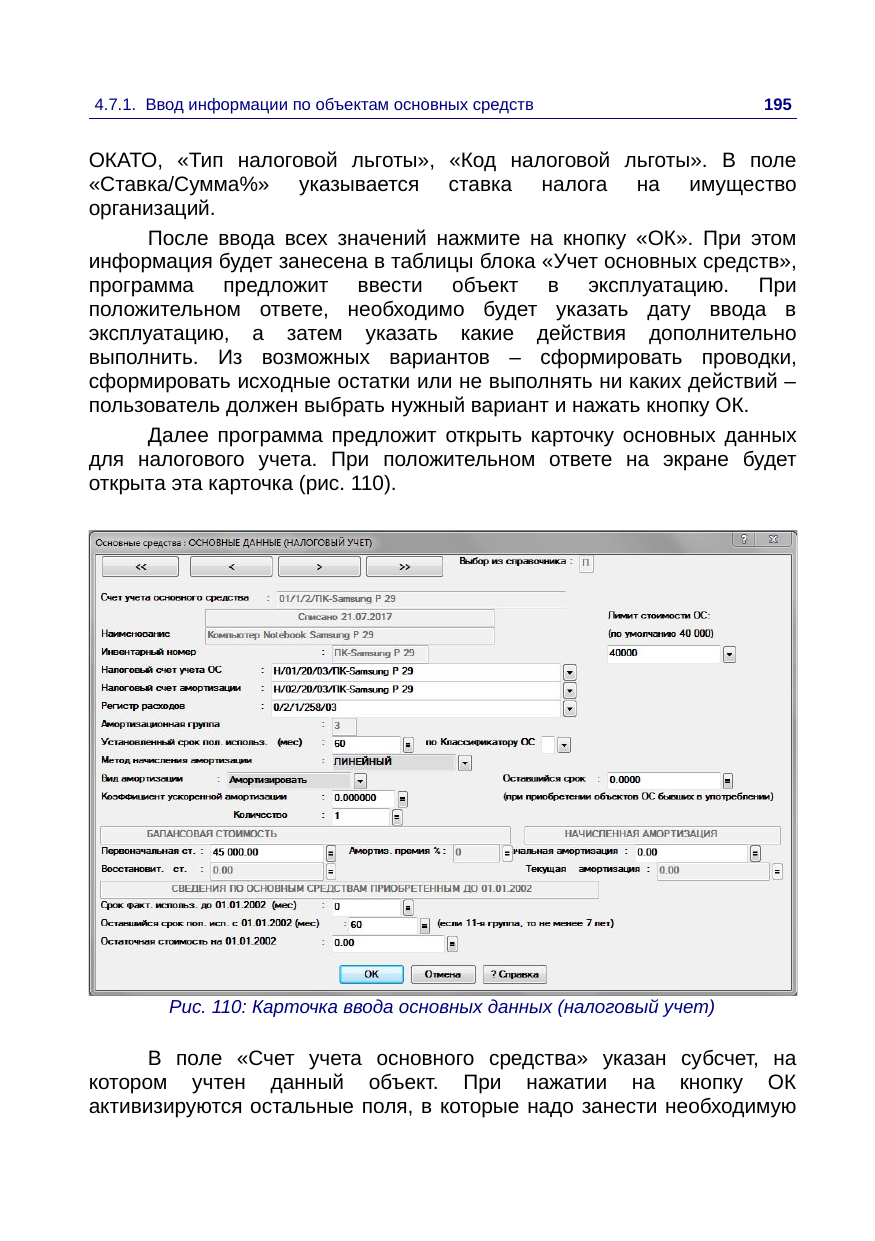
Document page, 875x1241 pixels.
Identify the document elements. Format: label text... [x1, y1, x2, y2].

picture [88, 530, 798, 996]
text В поле «Счет учета основного средства» указан субсчет, на котором учтен данный объект. При нажатии на кнопку ОК активизируются остальные поля, в которые надо занести необходимую [88, 1046, 797, 1118]
text Рис. 110: Карточка ввода основных данных (налоговый учет) [88, 996, 797, 1017]
text ОКАТО, «Тип налоговой льготы», «Код налоговой льготы». В поле «Ставка/Сумма%» указывается ставка налога на имущество организаций. [88, 147, 797, 219]
text После ввода всех значений нажмите на кнопку «ОК». При этом информация будет занесена в таблицы блока «Учет основных средств», программа предложит ввести объект в эксплуатацию. При положительном ответе, необходимо будет указать дату ввода в эксплуатацию, а затем указать какие действия дополнительно выполнить. Из возможных вариантов – сформировать проводки, сформировать исходные остатки или не выполнять ни каких действий – пользователь должен выбрать нужный вариант и нажать кнопку ОК. [88, 225, 797, 417]
text Далее программа предложит открыть карточку основных данных для налогового учета. При положительном ответе на экране будет открыта эта карточка (рис. 110). [88, 423, 797, 495]
